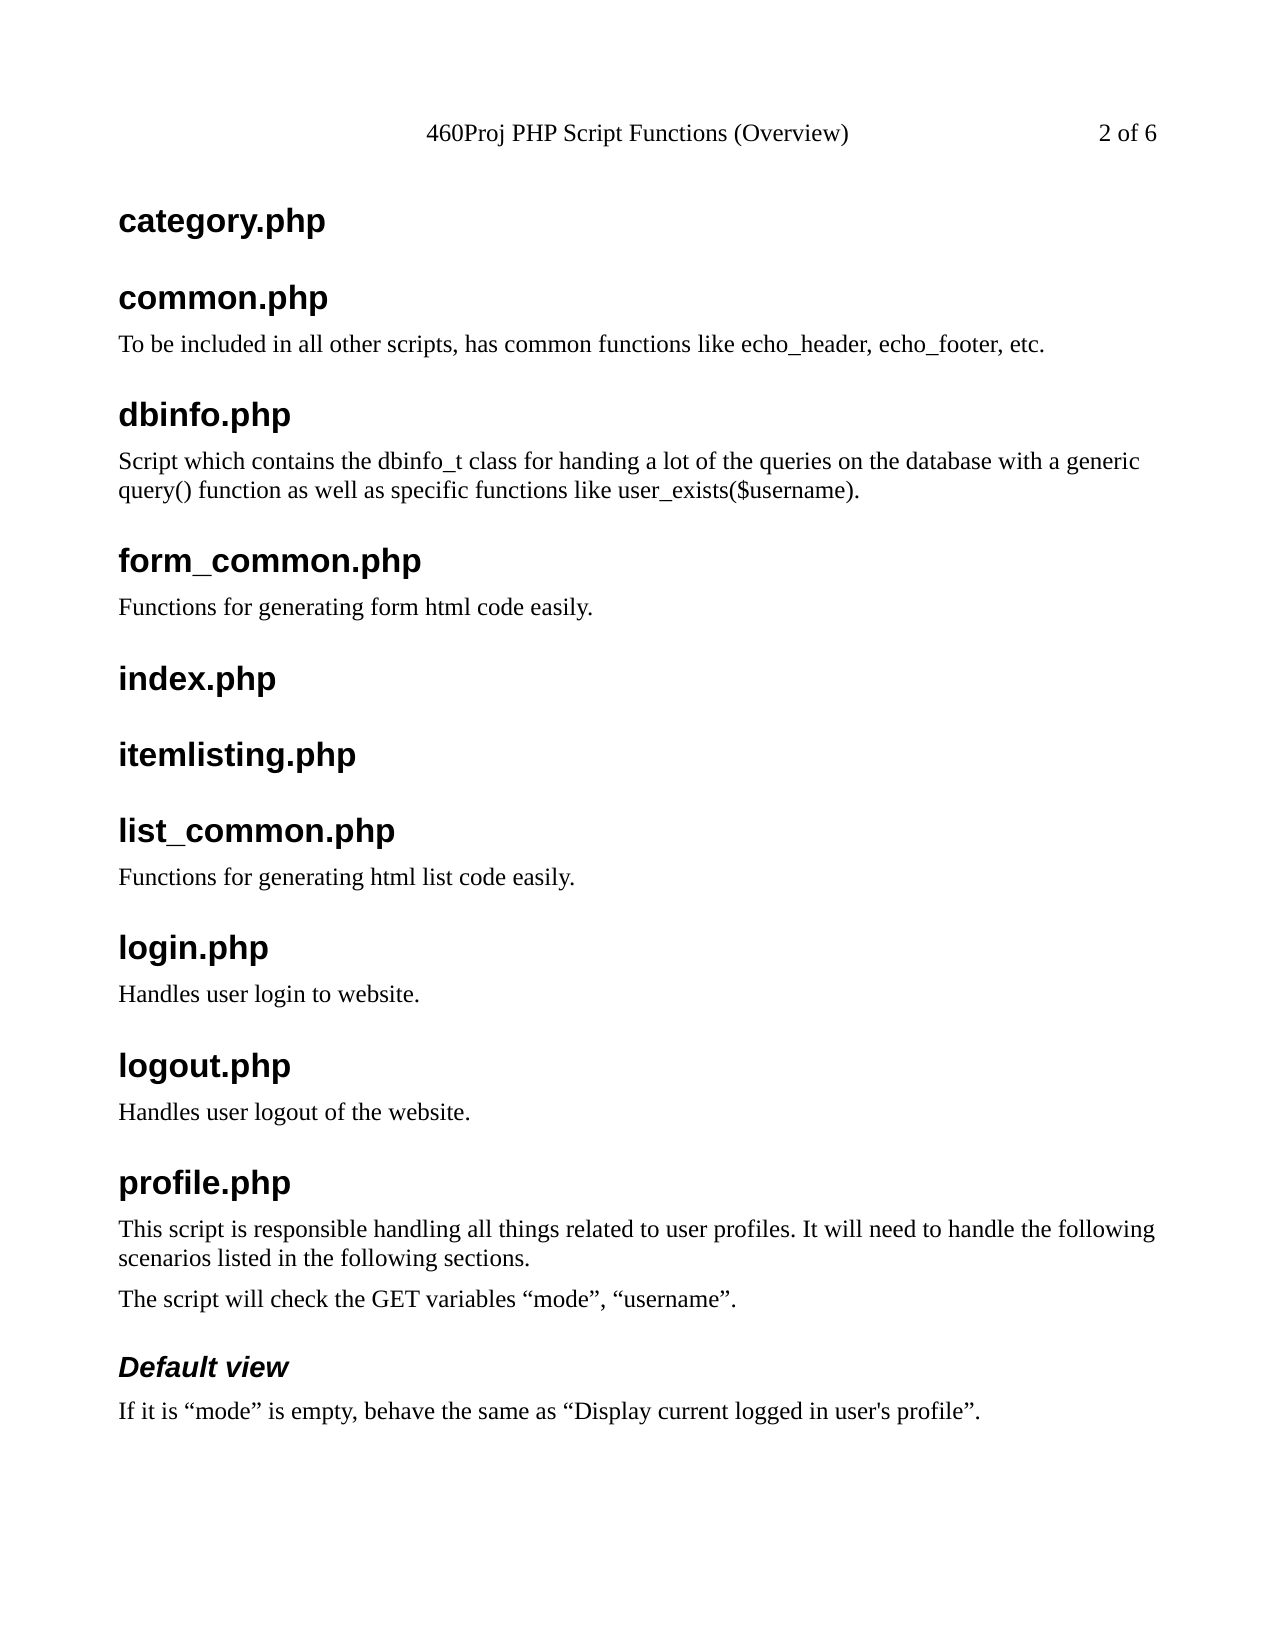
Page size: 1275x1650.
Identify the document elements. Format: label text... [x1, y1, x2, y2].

text Functions for generating html list code easily. [118, 862, 1157, 891]
subtitle logout.php [118, 1046, 1157, 1084]
subtitle profile.php [118, 1163, 1157, 1202]
subtitle list_common.php [118, 811, 1157, 849]
text If it is “mode” is empty, behave the same as “Display current logged in user's profile”. [118, 1396, 1157, 1425]
text This script is responsible handling all things related to user profiles. It will need to handle the following scenarios listed in the following sections. [118, 1214, 1157, 1272]
subtitle dbinfo.php [118, 395, 1157, 433]
subtitle common.php [118, 277, 1157, 316]
subtitle category.php [118, 201, 1157, 240]
subtitle itemlisting.php [118, 734, 1157, 773]
text The script will check the GET variables “mode”, “username”. [118, 1284, 1157, 1313]
subtitle Default view [118, 1350, 1157, 1384]
text To be included in all other scripts, has common functions like echo_header, echo_footer, etc. [118, 329, 1157, 357]
subtitle index.php [118, 658, 1157, 697]
subtitle form_common.php [118, 541, 1157, 580]
text Functions for generating form html code easily. [118, 592, 1157, 621]
text Handles user logout of the website. [118, 1097, 1157, 1125]
text Script which contains the dbinfo_t class for handing a lot of the queries on the database with a generic query() function as well as specific functions like user_exists($username). [118, 446, 1157, 503]
text Handles user login to website. [118, 979, 1157, 1008]
subtitle login.php [118, 928, 1157, 967]
